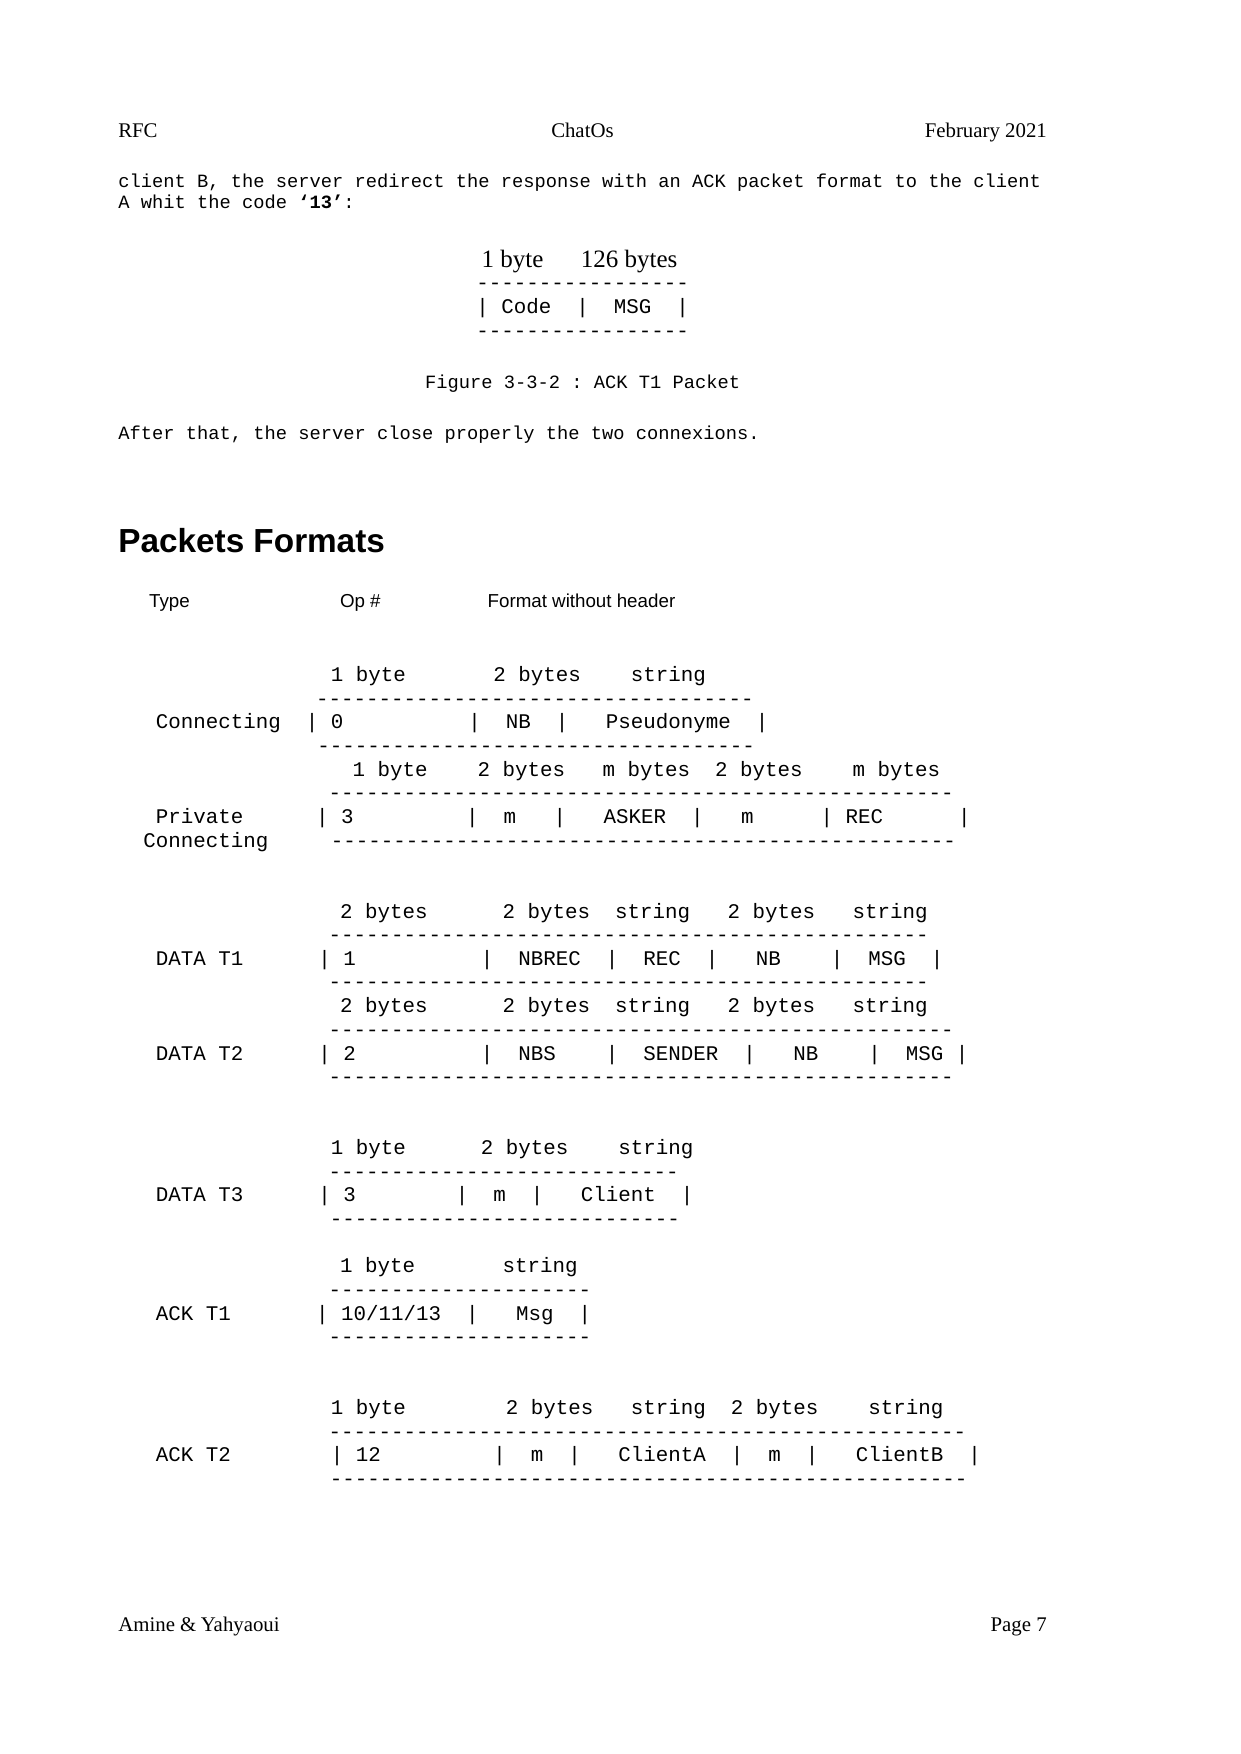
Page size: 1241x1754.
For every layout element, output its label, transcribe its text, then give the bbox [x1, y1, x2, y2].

text ACK T1 | 10/11/13 | Msg | [118, 1303, 1047, 1326]
text Private | 3 | m | ASKER | m | REC | [118, 806, 1047, 830]
text 1 byte string [118, 1255, 1047, 1279]
text --------------------------------------------------- [118, 1468, 1047, 1492]
text ----------------------------------- [118, 688, 1047, 711]
text --------------------------------------------------- [118, 1421, 1047, 1444]
text 2 bytes 2 bytes string 2 bytes string [118, 995, 1047, 1019]
text -------------------------------------------------- [118, 782, 1047, 806]
text client B, the server redirect the response with an ACK packet format to the client A whit the code ‘13’: [118, 172, 1047, 214]
text Figure 3-3-2 : ACK T1 Packet [118, 373, 1047, 394]
text 1 byte 2 bytes string [118, 1137, 1047, 1161]
text After that, the server close properly the two connexions. [118, 423, 1047, 492]
text 1 byte 2 bytes string [118, 664, 1047, 688]
text DATA T1 | 1 | NBREC | REC | NB | MSG | [118, 948, 1047, 972]
text Connecting -------------------------------------------------- [118, 830, 1047, 853]
text --------------------- [118, 1326, 1047, 1350]
text ------------------------------------------------ [118, 972, 1047, 995]
text DATA T3 | 3 | m | Client | [118, 1184, 1047, 1208]
text | Code | MSG | [118, 296, 1047, 320]
text ----------------- [118, 272, 1047, 296]
text -------------------------------------------------- [118, 1066, 1047, 1090]
text --------------------- [118, 1279, 1047, 1303]
subtitle Packets Formats [118, 522, 1047, 560]
text ----------------- [118, 320, 1047, 343]
text -------------------------------------------------- [118, 1019, 1047, 1042]
text 1 byte 126 bytes [118, 244, 1047, 272]
text ACK T2 | 12 | m | ClientA | m | ClientB | [118, 1444, 1047, 1468]
text 1 byte 2 bytes m bytes 2 bytes m bytes [118, 759, 1047, 782]
text ---------------------------- [118, 1161, 1047, 1184]
text Type Op # Format without header [118, 589, 1047, 611]
text 2 bytes 2 bytes string 2 bytes string [118, 901, 1047, 924]
text Connecting | 0 | NB | Pseudonyme | [118, 711, 1047, 735]
text 1 byte 2 bytes string 2 bytes string [118, 1397, 1047, 1421]
text ------------------------------------------------ [118, 924, 1047, 948]
text ----------------------------------- [118, 735, 1047, 759]
text DATA T2 | 2 | NBS | SENDER | NB | MSG | [118, 1042, 1047, 1066]
text ---------------------------- [118, 1208, 1047, 1232]
